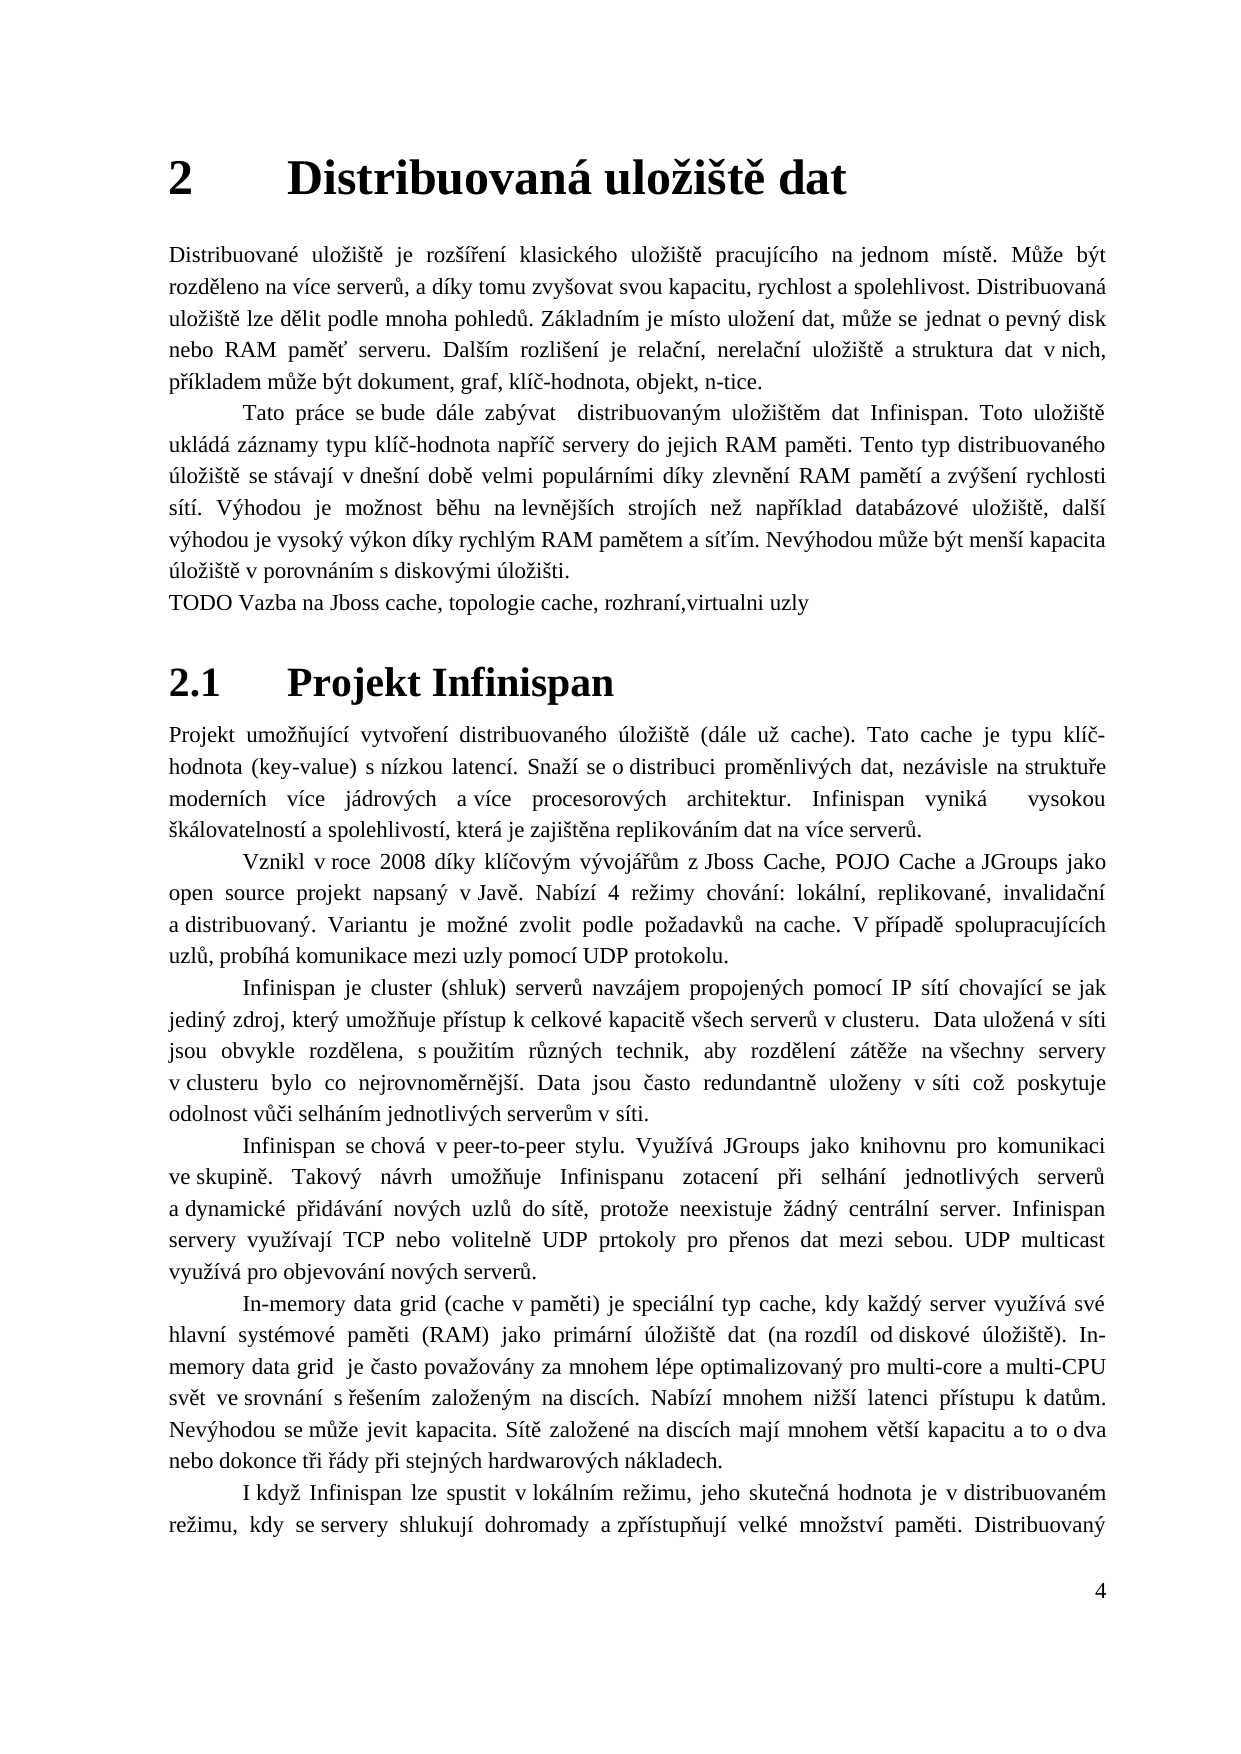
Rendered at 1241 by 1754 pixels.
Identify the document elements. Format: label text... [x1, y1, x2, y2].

text Projekt umožňující vytvoření distribuovaného úložiště (dále už cache). Tato cache je typu klíč-hodnota (key-value) s nízkou latencí. Snaží se o distribuci proměnlivých dat, nezávisle na struktuře moderních více jádrových a více procesorových architektur. Infinispan vyniká vysokou škálovatelností a spolehlivostí, která je zajištěna replikováním dat na více serverů. [169, 722, 1106, 843]
text Tato práce se bude dále zabývat distribuovaným uložištěm dat Infinispan. Toto uložiště ukládá záznamy typu klíč-hodnota napříč servery do jejich RAM paměti. Tento typ distribuovaného úložiště se stávají v dnešní době velmi populárními díky zlevnění RAM pamětí a zvýšení rychlosti sítí. Výhodou je možnost běhu na levnějších strojích než například databázové uložiště, další výhodou je vysoký výkon díky rychlým RAM pamětem a síťím. Nevýhodou může být menší kapacita úložiště v porovnáním s diskovými úložišti. [169, 399, 1106, 583]
subtitle Distribuovaná uložiště dat [169, 148, 1106, 205]
text TODO Vazba na Jboss cache, topologie cache, rozhraní,virtualni uzly [169, 589, 1106, 615]
subtitle Projekt Infinispan [169, 658, 1106, 706]
text Distribuované uložiště je rozšíření klasického uložiště pracujícího na jednom místě. Může být rozděleno na více serverů, a díky tomu zvyšovat svou kapacitu, rychlost a spolehlivost. Distribuovaná uložiště lze dělit podle mnoha pohledů. Základním je místo uložení dat, může se jednat o pevný disk nebo RAM paměť serveru. Dalším rozlišení je relační, nerelační uložiště a struktura dat v nich, příkladem může být dokument, graf, klíč-hodnota, objekt, n-tice. [169, 242, 1106, 394]
text I když Infinispan lze spustit v lokálním režimu, jeho skutečná hodnota je v distribuovaném režimu, kdy se servery shlukují dohromady a zpřístupňují velké množství paměti. Distribuovaný [169, 1479, 1106, 1537]
text Infinispan se chová v peer-to-peer stylu. Využívá JGroups jako knihovnu pro komunikaci ve skupině. Takový návrh umožňuje Infinispanu zotacení při selhání jednotlivých serverů a dynamické přidávání nových uzlů do sítě, protože neexistuje žádný centrální server. Infinispan servery využívají TCP nebo volitelně UDP prtokoly pro přenos dat mezi sebou. UDP multicast využívá pro objevování nových serverů. [169, 1132, 1106, 1284]
text Vznikl v roce 2008 díky klíčovým vývojářům z Jboss Cache, POJO Cache a JGroups jako open source projekt napsaný v Javě. Nabízí 4 režimy chování: lokální, replikované, invalidační a distribuovaný. Variantu je možné zvolit podle požadavků na cache. V případě spolupracujících uzlů, probíhá komunikace mezi uzly pomocí UDP protokolu. [169, 848, 1106, 969]
text Infinispan je cluster (shluk) serverů navzájem propojených pomocí IP sítí chovající se jak jediný zdroj, který umožňuje přístup k celkové kapacitě všech serverů v clusteru. Data uložená v síti jsou obvykle rozdělena, s použitím různých technik, aby rozdělení zátěže na všechny servery v clusteru bylo co nejrovnoměrnější. Data jsou často redundantně uloženy v síti což poskytuje odolnost vůči selháním jednotlivých serverům v síti. [169, 974, 1106, 1127]
text In-memory data grid (cache v paměti) je speciální typ cache, kdy každý server využívá své hlavní systémové paměti (RAM) jako primární úložiště dat (na rozdíl od diskové úložiště). In-memory data grid je často považovány za mnohem lépe optimalizovaný pro multi-core a multi-CPU svět ve srovnání s řešením založeným na discích. Nabízí mnohem nižší latenci přístupu k datům. Nevýhodou se může jevit kapacita. Sítě založené na discích mají mnohem větší kapacitu a to o dva nebo dokonce tři řády při stejných hardwarových nákladech. [169, 1290, 1106, 1474]
